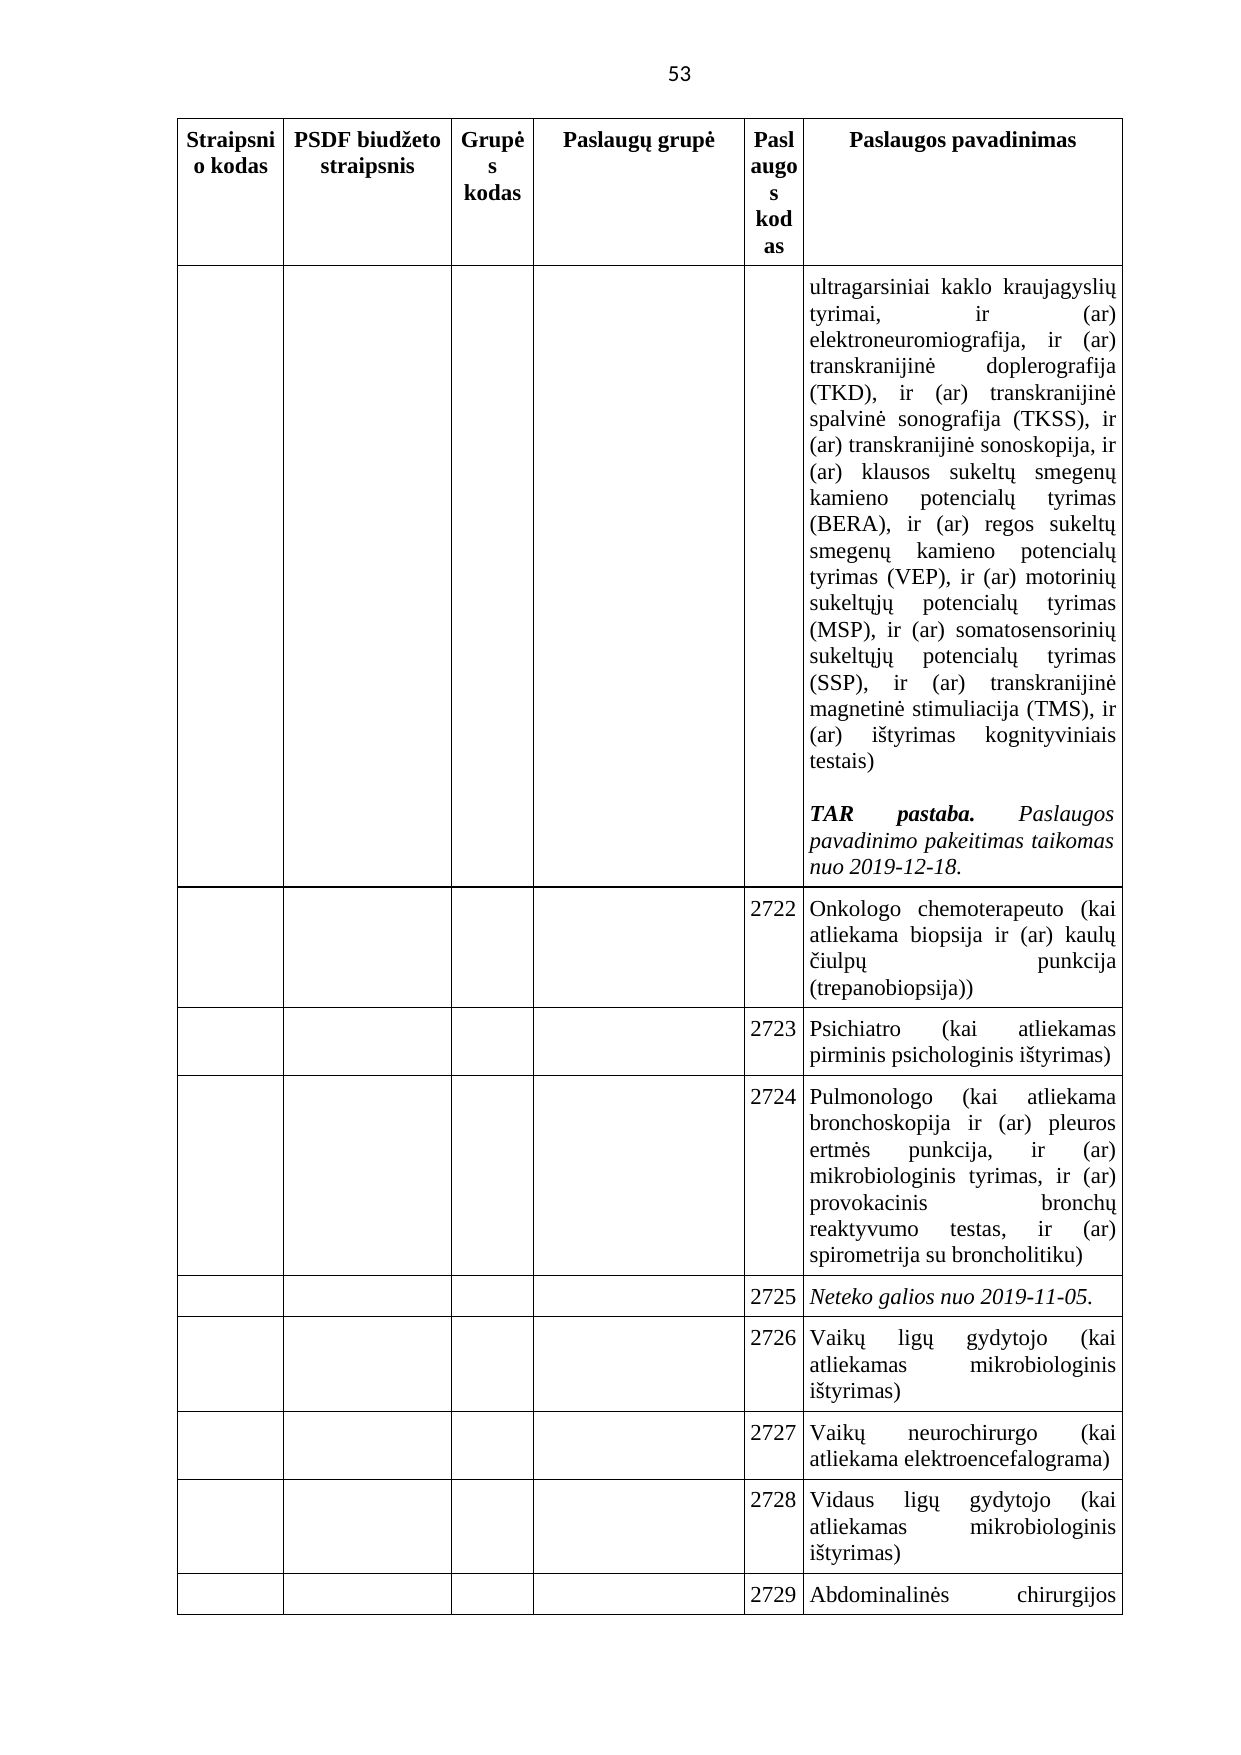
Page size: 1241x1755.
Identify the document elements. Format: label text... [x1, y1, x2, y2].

table_cell [534, 888, 744, 1007]
table_cell 2726 [745, 1317, 803, 1411]
table_cell 2723 [745, 1008, 803, 1075]
table_cell [284, 266, 451, 886]
table_cell 2722 [745, 888, 803, 1007]
table_cell Vidaus ligų gydytojo (kai atliekamas mikrobiologinis ištyrimas) [804, 1480, 1122, 1573]
table_cell [534, 1276, 744, 1316]
table_header Paslaugos kodas [745, 119, 803, 265]
table_cell [284, 1317, 451, 1411]
table_cell [452, 1412, 533, 1478]
table_cell [534, 1317, 744, 1411]
table_cell [452, 1317, 533, 1411]
table_cell [452, 1480, 533, 1573]
table_cell 2724 [745, 1076, 803, 1275]
table_cell 2725 [745, 1276, 803, 1316]
table_header Grupės kodas [452, 119, 533, 265]
table_cell [284, 888, 451, 1007]
table_cell [452, 266, 533, 886]
table_cell [534, 1412, 744, 1478]
table_cell Psichiatro (kai atliekamas pirminis psichologinis ištyrimas) [804, 1008, 1122, 1075]
table_cell Abdominalinės chirurgijos [804, 1574, 1122, 1614]
table_cell [178, 888, 283, 1007]
table_cell [178, 1480, 283, 1573]
table_cell [284, 1276, 451, 1316]
table_cell [452, 1276, 533, 1316]
table_cell [178, 1008, 283, 1075]
table_cell [534, 1574, 744, 1614]
table_cell [284, 1480, 451, 1573]
table_header Paslaugos pavadinimas [804, 119, 1122, 265]
table_cell [534, 1480, 744, 1573]
table_header Paslaugų grupė [534, 119, 744, 265]
table_cell [284, 1412, 451, 1478]
table_cell [284, 1008, 451, 1075]
table_cell [745, 266, 803, 886]
table_cell [534, 1076, 744, 1275]
table_cell [452, 1574, 533, 1614]
table_cell ultragarsiniai kaklo kraujagyslių tyrimai, ir (ar) elektroneuromiografija, ir (ar) transkranijinė doplerografija (TKD), ir (ar) transkranijinė spalvinė sonografija (TKSS), ir (ar) transkranijinė sonoskopija, ir (ar) klausos sukeltų smegenų kamieno potencialų tyrimas (BERA), ir (ar) regos sukeltų smegenų kamieno potencialų tyrimas (VEP), ir (ar) motorinių sukeltųjų potencialų tyrimas (MSP), ir (ar) somatosensorinių sukeltųjų potencialų tyrimas (SSP), ir (ar) transkranijinė magnetinė stimuliacija (TMS), ir (ar) ištyrimas kognityviniais testais) TAR pastaba. Paslaugos pavadinimo pakeitimas taikomas nuo 2019-12-18. [804, 266, 1122, 886]
table_cell Onkologo chemoterapeuto (kai atliekama biopsija ir (ar) kaulų čiulpų punkcija (trepanobiopsija)) [804, 888, 1122, 1007]
table_cell [452, 888, 533, 1007]
table_cell 2728 [745, 1480, 803, 1573]
table_header Straipsnio kodas [178, 119, 283, 265]
table_header PSDF biudžeto straipsnis [284, 119, 451, 265]
table_cell [178, 1574, 283, 1614]
table_cell Vaikų neurochirurgo (kai atliekama elektroencefalograma) [804, 1412, 1122, 1478]
table_cell [284, 1076, 451, 1275]
table_cell Neteko galios nuo 2019-11-05. [804, 1276, 1122, 1316]
table_cell Pulmonologo (kai atliekama bronchoskopija ir (ar) pleuros ertmės punkcija, ir (ar) mikrobiologinis tyrimas, ir (ar) provokacinis bronchų reaktyvumo testas, ir (ar) spirometrija su broncholitiku) [804, 1076, 1122, 1275]
table_cell [534, 266, 744, 886]
table_cell 2727 [745, 1412, 803, 1478]
table_cell [178, 1412, 283, 1478]
table_cell [178, 1076, 283, 1275]
table_cell [178, 1317, 283, 1411]
table_cell [534, 1008, 744, 1075]
table_cell [178, 266, 283, 886]
table_cell [452, 1008, 533, 1075]
table_cell [452, 1076, 533, 1275]
table_cell 2729 [745, 1574, 803, 1614]
table_cell Vaikų ligų gydytojo (kai atliekamas mikrobiologinis ištyrimas) [804, 1317, 1122, 1411]
table_cell [284, 1574, 451, 1614]
table_cell [178, 1276, 283, 1316]
